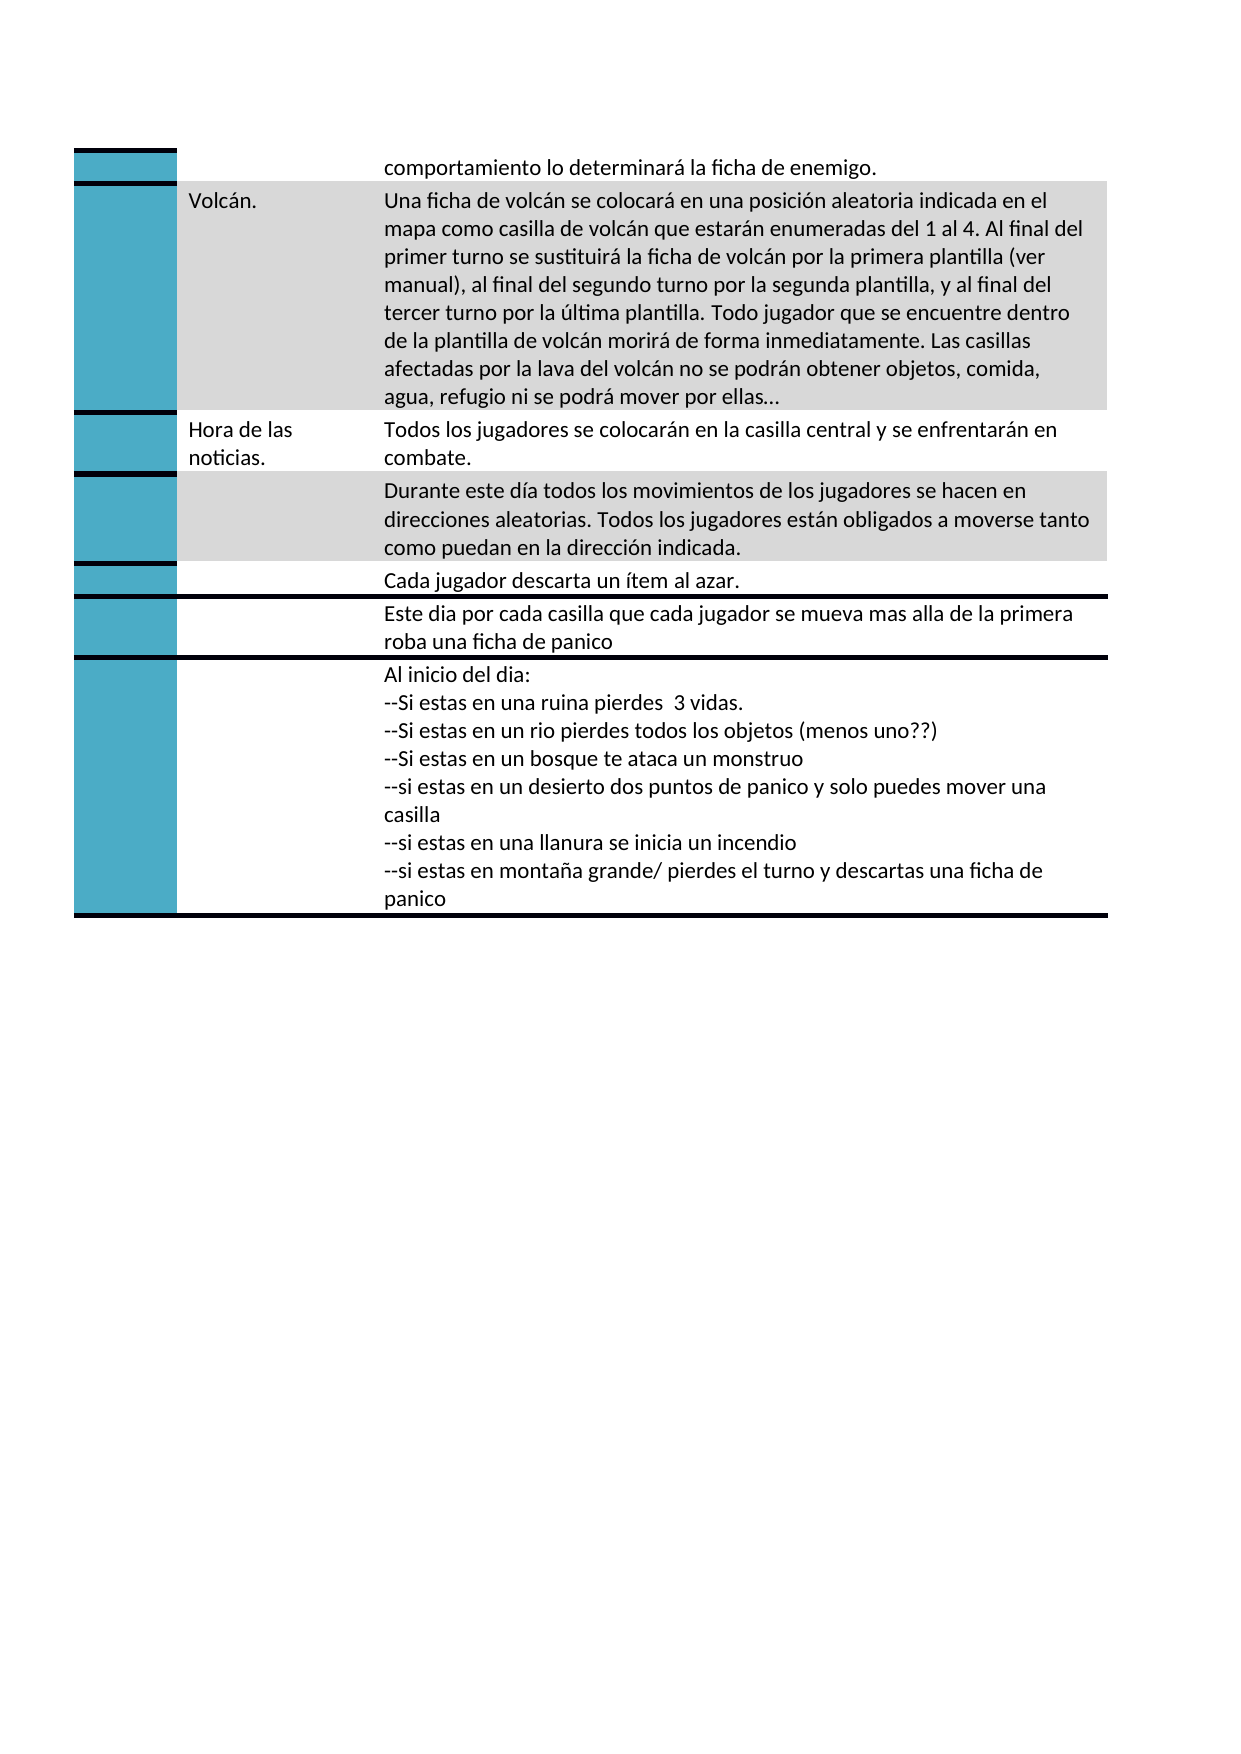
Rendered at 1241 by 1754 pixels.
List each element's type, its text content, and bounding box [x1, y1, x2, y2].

table_cell [177, 599, 384, 655]
table_cell Una ficha de volcán se colocará en una posición aleatoria indicada en el mapa como casilla de volcán que estarán enumeradas del 1 al 4. Al final del primer turno se sustituirá la ficha de volcán por la primera plantilla (ver manual), al final del segundo turno por la segunda plantilla, y al final del tercer turno por la última plantilla. Todo jugador que se encuentre dentro de la plantilla de volcán morirá de forma inmediatamente. Las casillas afectadas por la lava del volcán no se podrán obtener objetos, comida, agua, refugio ni se podrá mover por ellas… [384, 181, 1107, 410]
table_cell [74, 660, 177, 913]
table_cell [177, 471, 384, 561]
table_cell Cada jugador descarta un ítem al azar. [384, 561, 1107, 594]
table_cell Volcán. [177, 181, 384, 410]
table_cell [177, 148, 384, 181]
table_cell [74, 186, 177, 410]
table_cell Este dia por cada casilla que cada jugador se mueva mas alla de la primera roba una ficha de panico [384, 599, 1107, 655]
table_cell comportamiento lo determinará la ficha de enemigo. [384, 148, 1107, 181]
table_cell [74, 477, 177, 561]
table_cell [74, 415, 177, 471]
table_cell Durante este día todos los movimientos de los jugadores se hacen en direcciones aleatorias. Todos los jugadores están obligados a moverse tanto como puedan en la dirección indicada. [384, 471, 1107, 561]
table_cell [74, 566, 177, 594]
table_cell Al inicio del dia: --Si estas en una ruina pierdes 3 vidas. --Si estas en un rio pierdes todos los objetos (menos uno??) --Si estas en un bosque te ataca un monstruo --si estas en un desierto dos puntos de panico y solo puedes mover una casilla --si estas en una llanura se inicia un incendio --si estas en montaña grande/ pierdes el turno y descartas una ficha de panico [384, 660, 1107, 913]
table_cell Hora de las noticias. [177, 410, 384, 471]
table_cell [177, 561, 384, 594]
table_cell [74, 599, 177, 655]
table_cell [74, 153, 177, 181]
table_cell Todos los jugadores se colocarán en la casilla central y se enfrentarán en combate. [384, 410, 1107, 471]
table_cell [177, 660, 384, 913]
